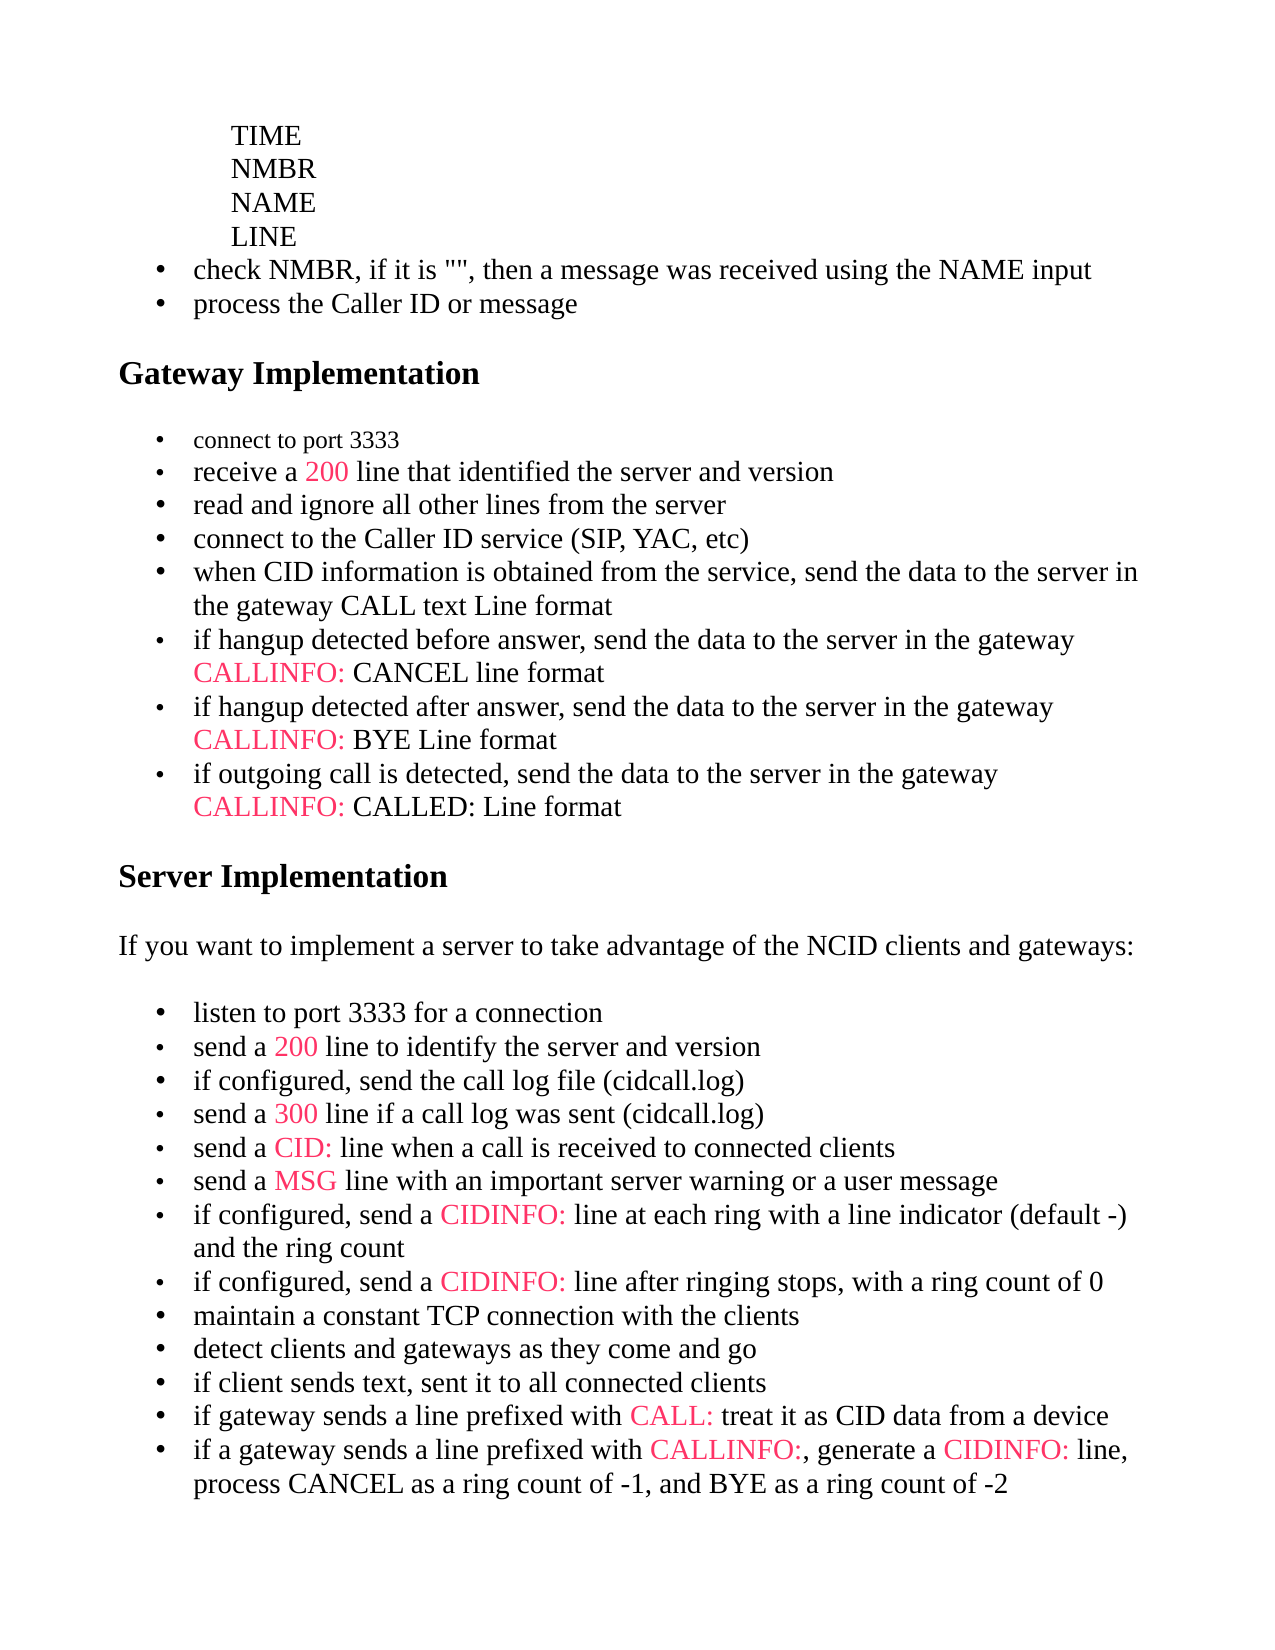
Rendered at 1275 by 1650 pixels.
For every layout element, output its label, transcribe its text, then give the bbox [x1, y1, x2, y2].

list process the Caller ID or message [156, 286, 1157, 319]
list receive a 200 line that identified the server and version [156, 454, 1157, 487]
text Server Implementation [118, 857, 1157, 895]
list if gateway sends a line prefixed with CALL: treat it as CID data from a device [156, 1398, 1157, 1432]
list if configured, send the call log file (cidcall.log) [156, 1063, 1157, 1096]
list NAME [193, 185, 1157, 219]
list if outgoing call is detected, send the data to the server in the gateway CALLINFO: CALLED: Line format [156, 756, 1157, 823]
list when CID information is obtained from the service, send the data to the server in the gateway CALL text Line format [156, 554, 1157, 622]
list send a 200 line to identify the server and version [156, 1029, 1157, 1063]
list if configured, send a CIDINFO: line after ringing stops, with a ring count of 0 [156, 1264, 1157, 1298]
list connect to port 3333 [156, 425, 1157, 454]
list read and ignore all other lines from the server [156, 487, 1157, 521]
list detect clients and gateways as they come and go [156, 1331, 1157, 1365]
list send a MSG line with an important server warning or a user message [156, 1163, 1157, 1197]
list listen to port 3333 for a connection [156, 996, 1157, 1029]
list LINE [193, 219, 1157, 252]
text Gateway Implementation [118, 353, 1157, 391]
list TIME [193, 118, 1157, 152]
list if client sends text, sent it to all connected clients [156, 1365, 1157, 1398]
text If you want to implement a server to take advantage of the NCID clients and gateways: [118, 928, 1157, 962]
list check NMBR, if it is "", then a message was received using the NAME input [156, 252, 1157, 286]
list send a 300 line if a call log was sent (cidcall.log) [156, 1096, 1157, 1130]
list NMBR [193, 152, 1157, 185]
list connect to the Caller ID service (SIP, YAC, etc) [156, 521, 1157, 554]
list if a gateway sends a line prefixed with CALLINFO:, generate a CIDINFO: line, process CANCEL as a ring count of -1, and BYE as a ring count of -2 [156, 1432, 1157, 1499]
list if hangup detected before answer, send the data to the server in the gateway CALLINFO: CANCEL line format [156, 622, 1157, 689]
list send a CID: line when a call is received to connected clients [156, 1130, 1157, 1163]
list maintain a constant TCP connection with the clients [156, 1298, 1157, 1331]
list if hangup detected after answer, send the data to the server in the gateway CALLINFO: BYE Line format [156, 689, 1157, 756]
list if configured, send a CIDINFO: line at each ring with a line indicator (default -) and the ring count [156, 1197, 1157, 1264]
